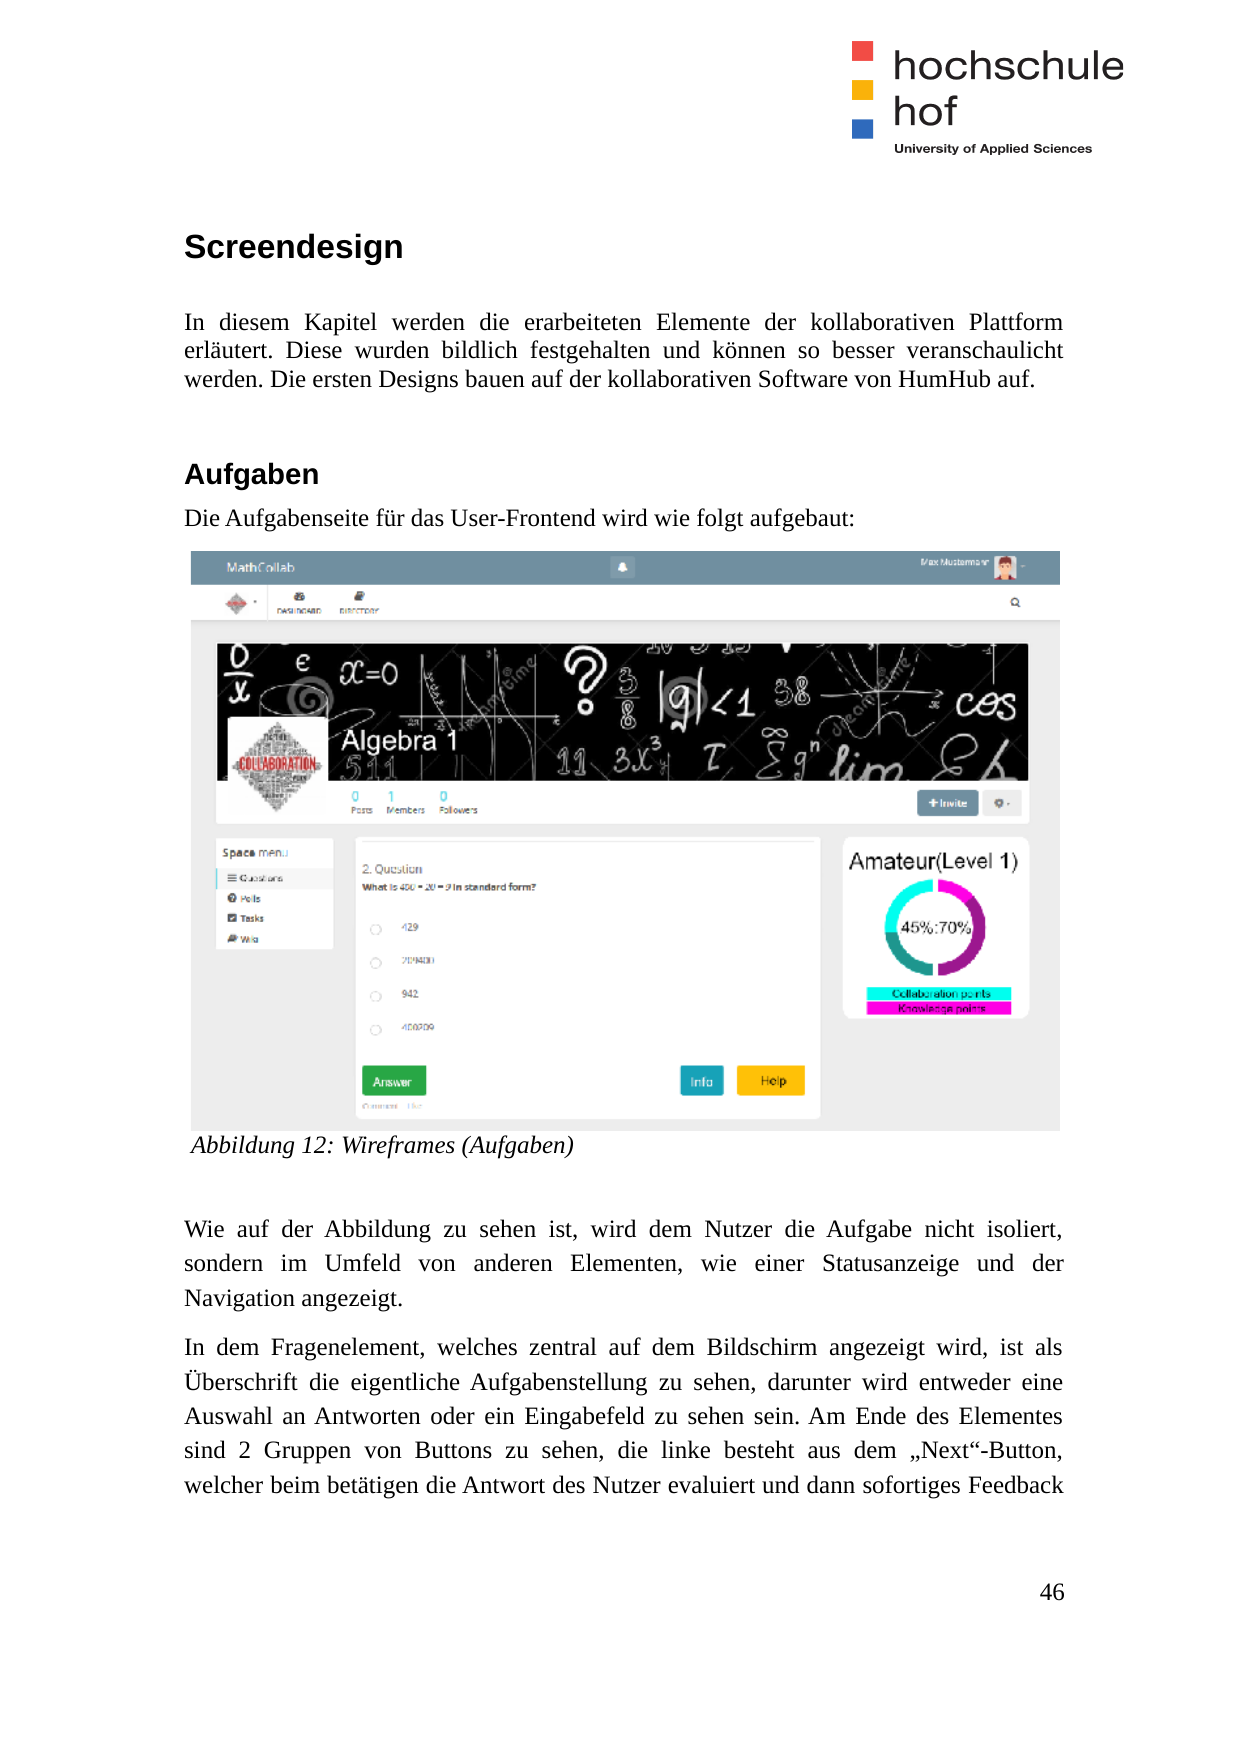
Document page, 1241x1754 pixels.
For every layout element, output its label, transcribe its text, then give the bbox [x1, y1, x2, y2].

subtitle Screendesign [184, 227, 1064, 265]
text In dem Fragenelement, welches zentral auf dem Bildschirm angezeigt wird, ist als Überschrift die eigentliche Aufgabenstellung zu sehen, darunter wird entweder eine Auswahl an Antworten oder ein Eingabefeld zu sehen sein. Am Ende des Elementes sind 2 Gruppen von Buttons zu sehen, die linke besteht aus dem „Next“-Button, welcher beim betätigen die Antwort des Nutzer evaluiert und dann sofortiges Feedback [184, 1332, 1064, 1499]
picture [852, 41, 1124, 155]
text Abbildung 12: Wireframes (Aufgaben) [191, 1131, 1060, 1159]
text In diesem Kapitel werden die erarbeiteten Elemente der kollaborativen Plattform erläutert. Diese wurden bildlich festgehalten und können so besser veranschaulicht werden. Die ersten Designs bauen auf der kollaborativen Software von HumHub auf. [184, 307, 1064, 393]
text Die Aufgabenseite für das User-Frontend wird wie folgt aufgebaut: [184, 503, 1064, 532]
text Wie auf der Abbildung zu sehen ist, wird dem Nutzer die Aufgabe nicht isoliert, sondern im Umfeld von anderen Elementen, wie einer Statusanzeige und der Navigation angezeigt. [184, 1214, 1064, 1312]
subtitle Aufgaben [184, 457, 1064, 490]
picture [190, 551, 1060, 1131]
